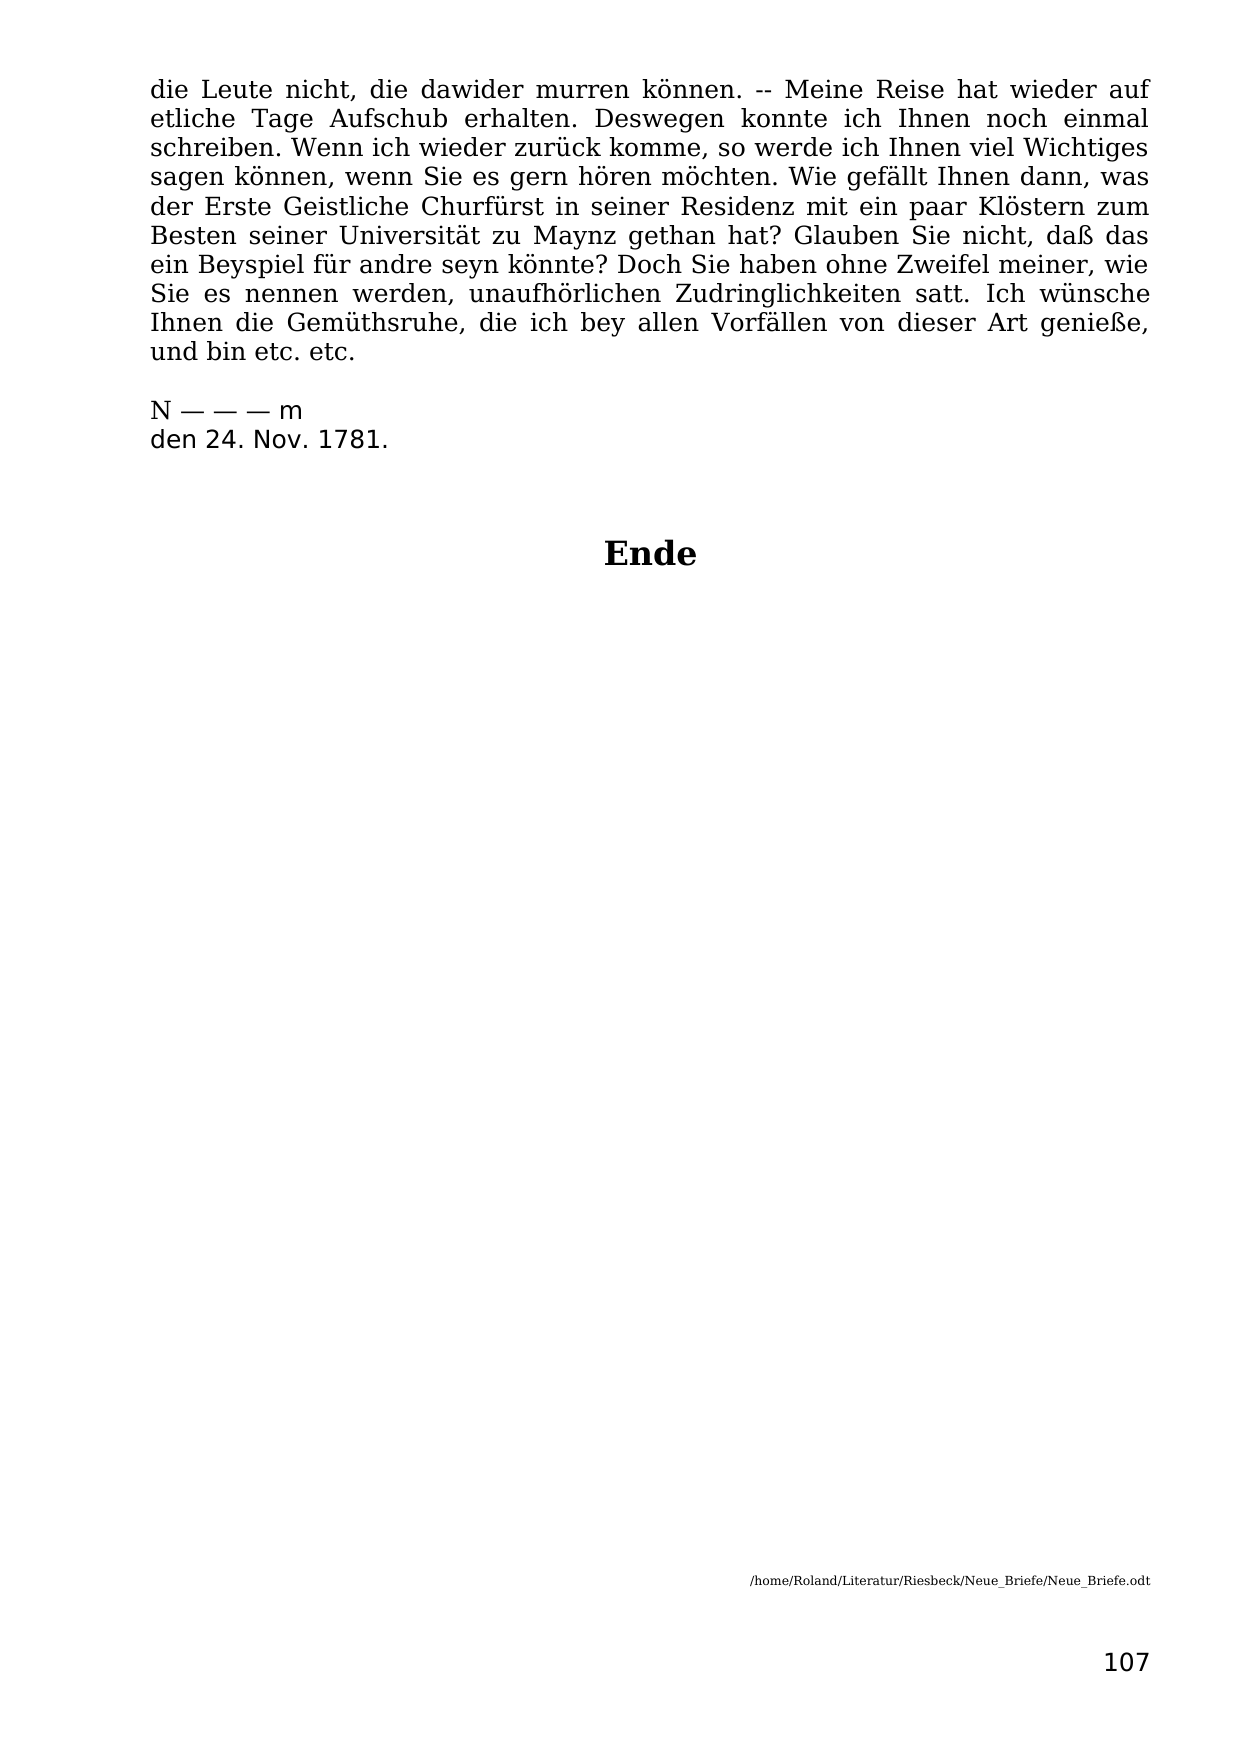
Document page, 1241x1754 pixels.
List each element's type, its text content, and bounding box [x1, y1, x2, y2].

text den 24. Nov. 1781. [150, 425, 851, 454]
text Ende [150, 512, 1151, 573]
text N — — — m [150, 396, 851, 425]
text /home/Roland/Literatur/Riesbeck/Neue_Briefe/Neue_Briefe.odt [150, 1562, 1151, 1589]
text die Leute nicht, die dawider murren können. -- Meine Reise hat wieder auf etliche Tage Aufschub erhalten. Deswegen konnte ich Ihnen noch einmal schreiben. Wenn ich wieder zurück komme, so werde ich Ihnen viel Wichtiges sagen können, wenn Sie es gern hören möchten. Wie gefällt Ihnen dann, was der Erste Geistliche Churfürst in seiner Residenz mit ein paar Klöstern zum Besten seiner Universität zu Maynz gethan hat? Glauben Sie nicht, daß das ein Beyspiel für andre seyn könnte? Doch Sie haben ohne Zweifel meiner, wie Sie es nennen werden, unaufhörlichen Zudringlichkeiten satt. Ich wünsche Ihnen die Gemüthsruhe, die ich bey allen Vorfällen von dieser Art genieße, und bin etc. etc. [150, 75, 1151, 367]
